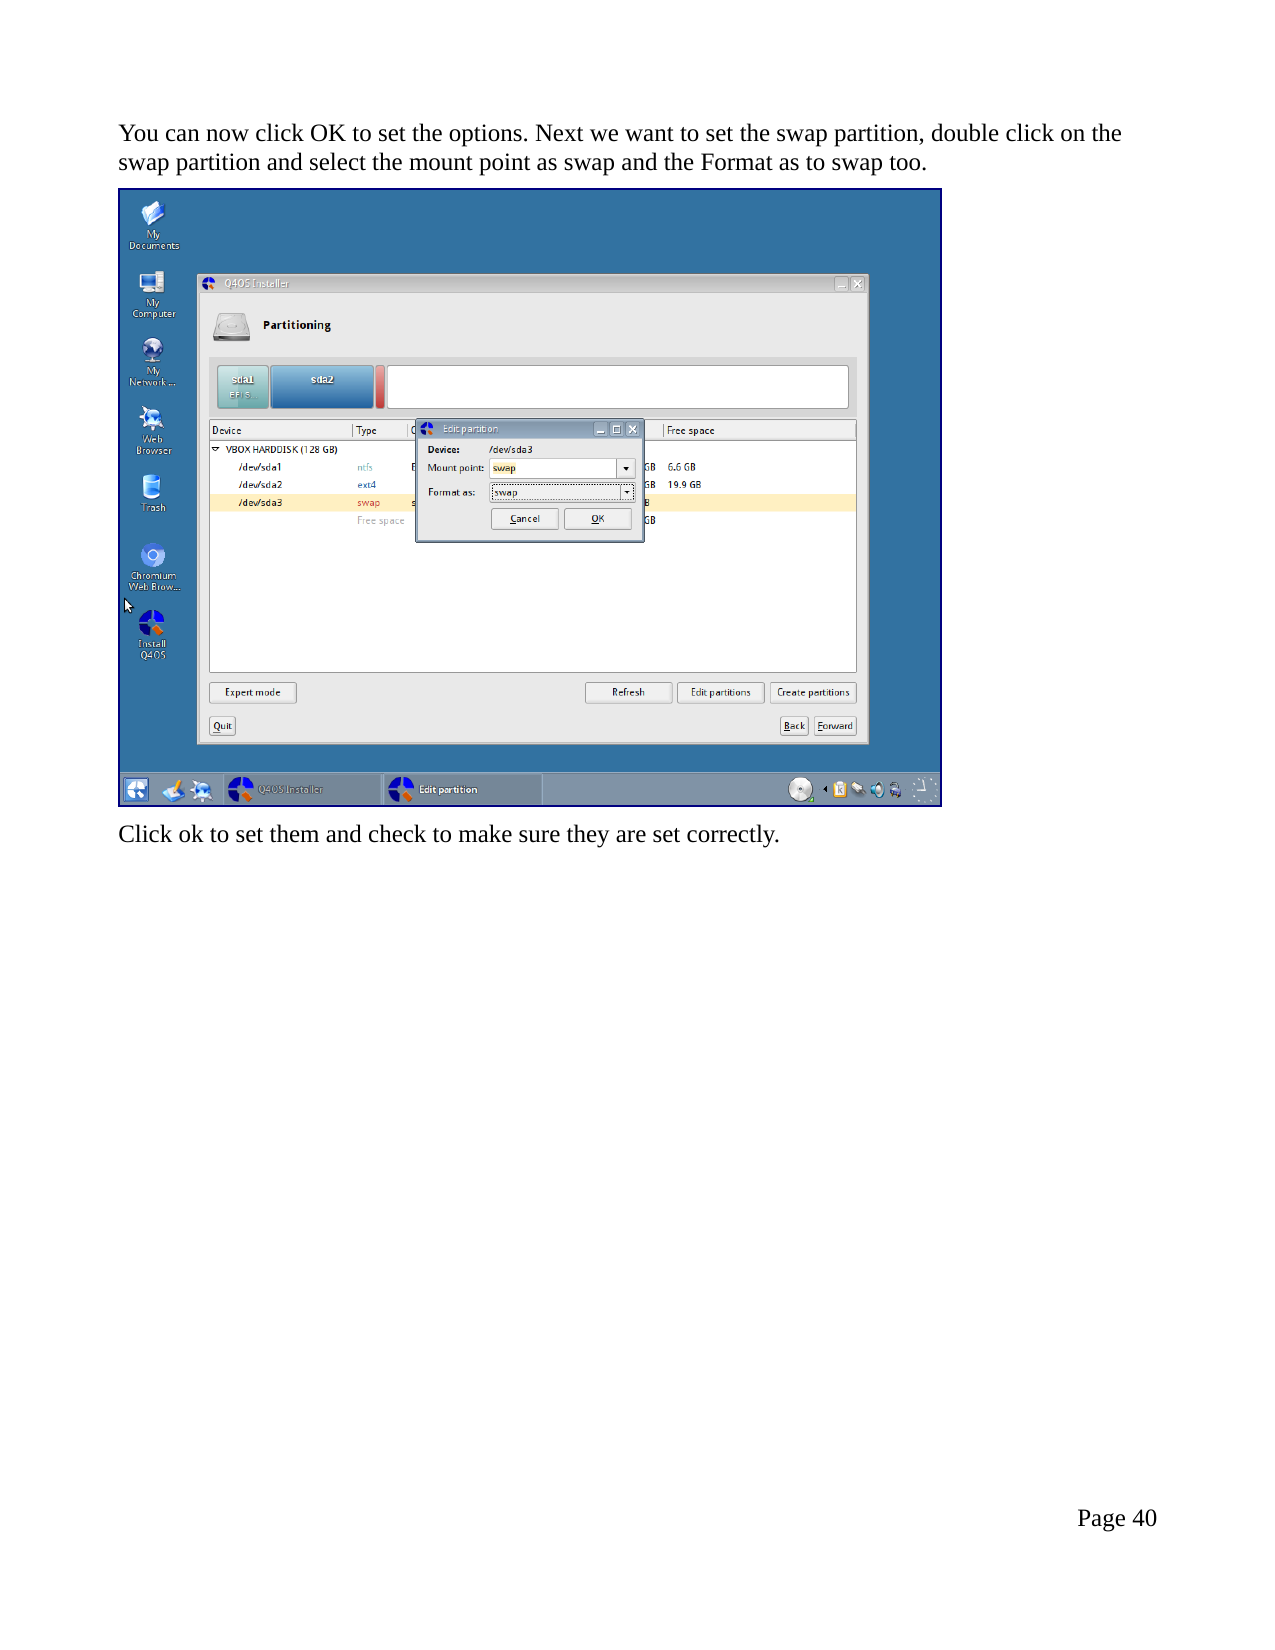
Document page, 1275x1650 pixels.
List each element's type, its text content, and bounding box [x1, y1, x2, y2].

text Click ok to set them and check to make sure they are set correctly. [118, 819, 1157, 848]
text You can now click OK to set the options. Next we want to set the swap partition, double click on the swap partition and select the mount point as swap and the Format as to swap too. [118, 118, 1157, 176]
picture [120, 190, 940, 805]
